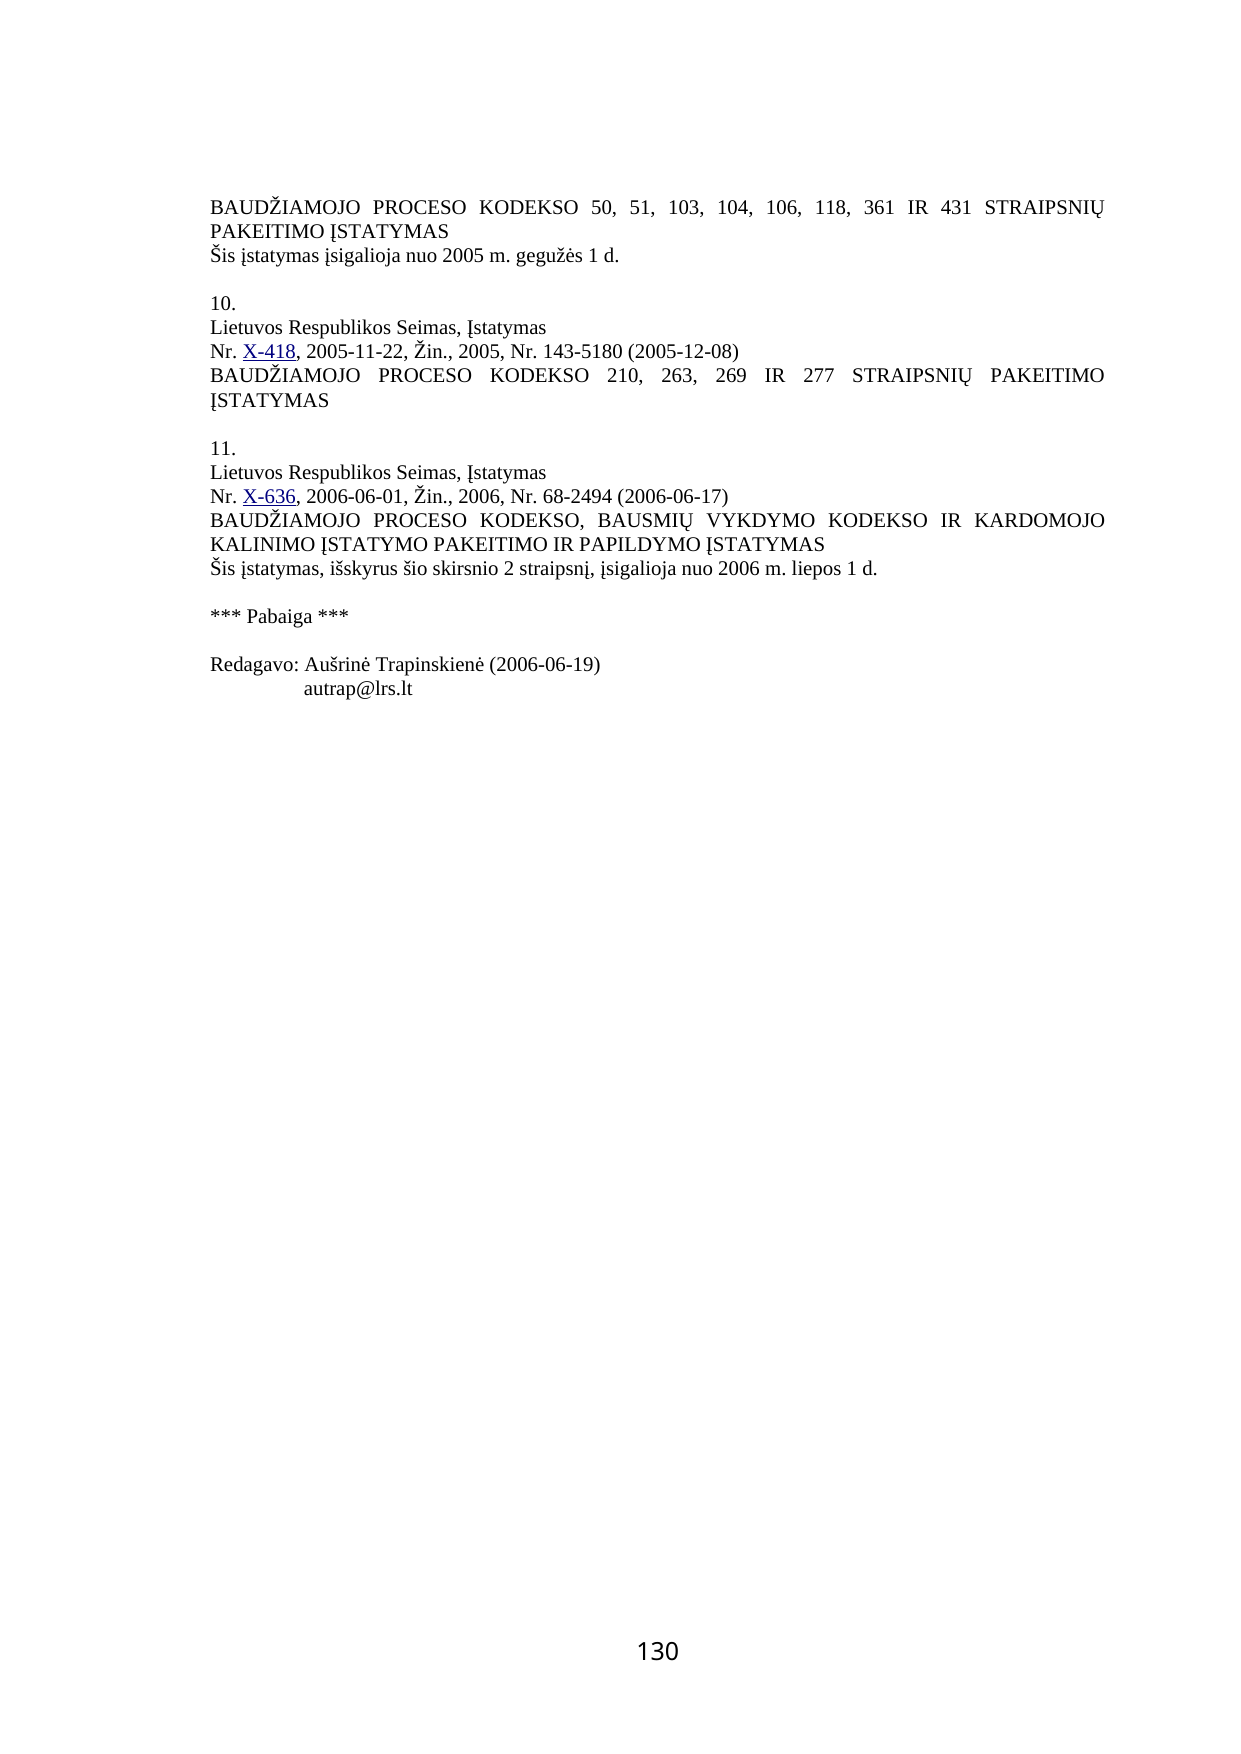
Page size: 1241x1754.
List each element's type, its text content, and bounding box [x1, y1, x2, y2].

text 11. [210, 436, 1106, 460]
text Lietuvos Respublikos Seimas, Įstatymas [210, 315, 1106, 339]
text BAUDŽIAMOJO PROCESO KODEKSO 210, 263, 269 IR 277 STRAIPSNIŲ PAKEITIMO ĮSTATYMAS [210, 363, 1106, 412]
text Lietuvos Respublikos Seimas, Įstatymas [210, 460, 1106, 484]
text autrap@lrs.lt [210, 676, 1106, 700]
text 10. [210, 291, 1106, 315]
text BAUDŽIAMOJO PROCESO KODEKSO, BAUSMIŲ VYKDYMO KODEKSO IR KARDOMOJO KALINIMO ĮSTATYMO PAKEITIMO IR PAPILDYMO ĮSTATYMAS [210, 508, 1106, 556]
text *** Pabaiga *** [210, 604, 1106, 628]
text Nr. X-636, 2006-06-01, Žin., 2006, Nr. 68-2494 (2006-06-17) [210, 484, 1106, 508]
text Redagavo: Aušrinė Trapinskienė (2006-06-19) [210, 652, 1106, 676]
text Šis įstatymas, išskyrus šio skirsnio 2 straipsnį, įsigalioja nuo 2006 m. liepos 1 d. [210, 556, 1106, 580]
text Šis įstatymas įsigalioja nuo 2005 m. gegužės 1 d. [210, 243, 1106, 267]
text BAUDŽIAMOJO PROCESO KODEKSO 50, 51, 103, 104, 106, 118, 361 IR 431 STRAIPSNIŲ PAKEITIMO ĮSTATYMAS [210, 195, 1106, 243]
text Nr. X-418, 2005-11-22, Žin., 2005, Nr. 143-5180 (2005-12-08) [210, 339, 1106, 363]
